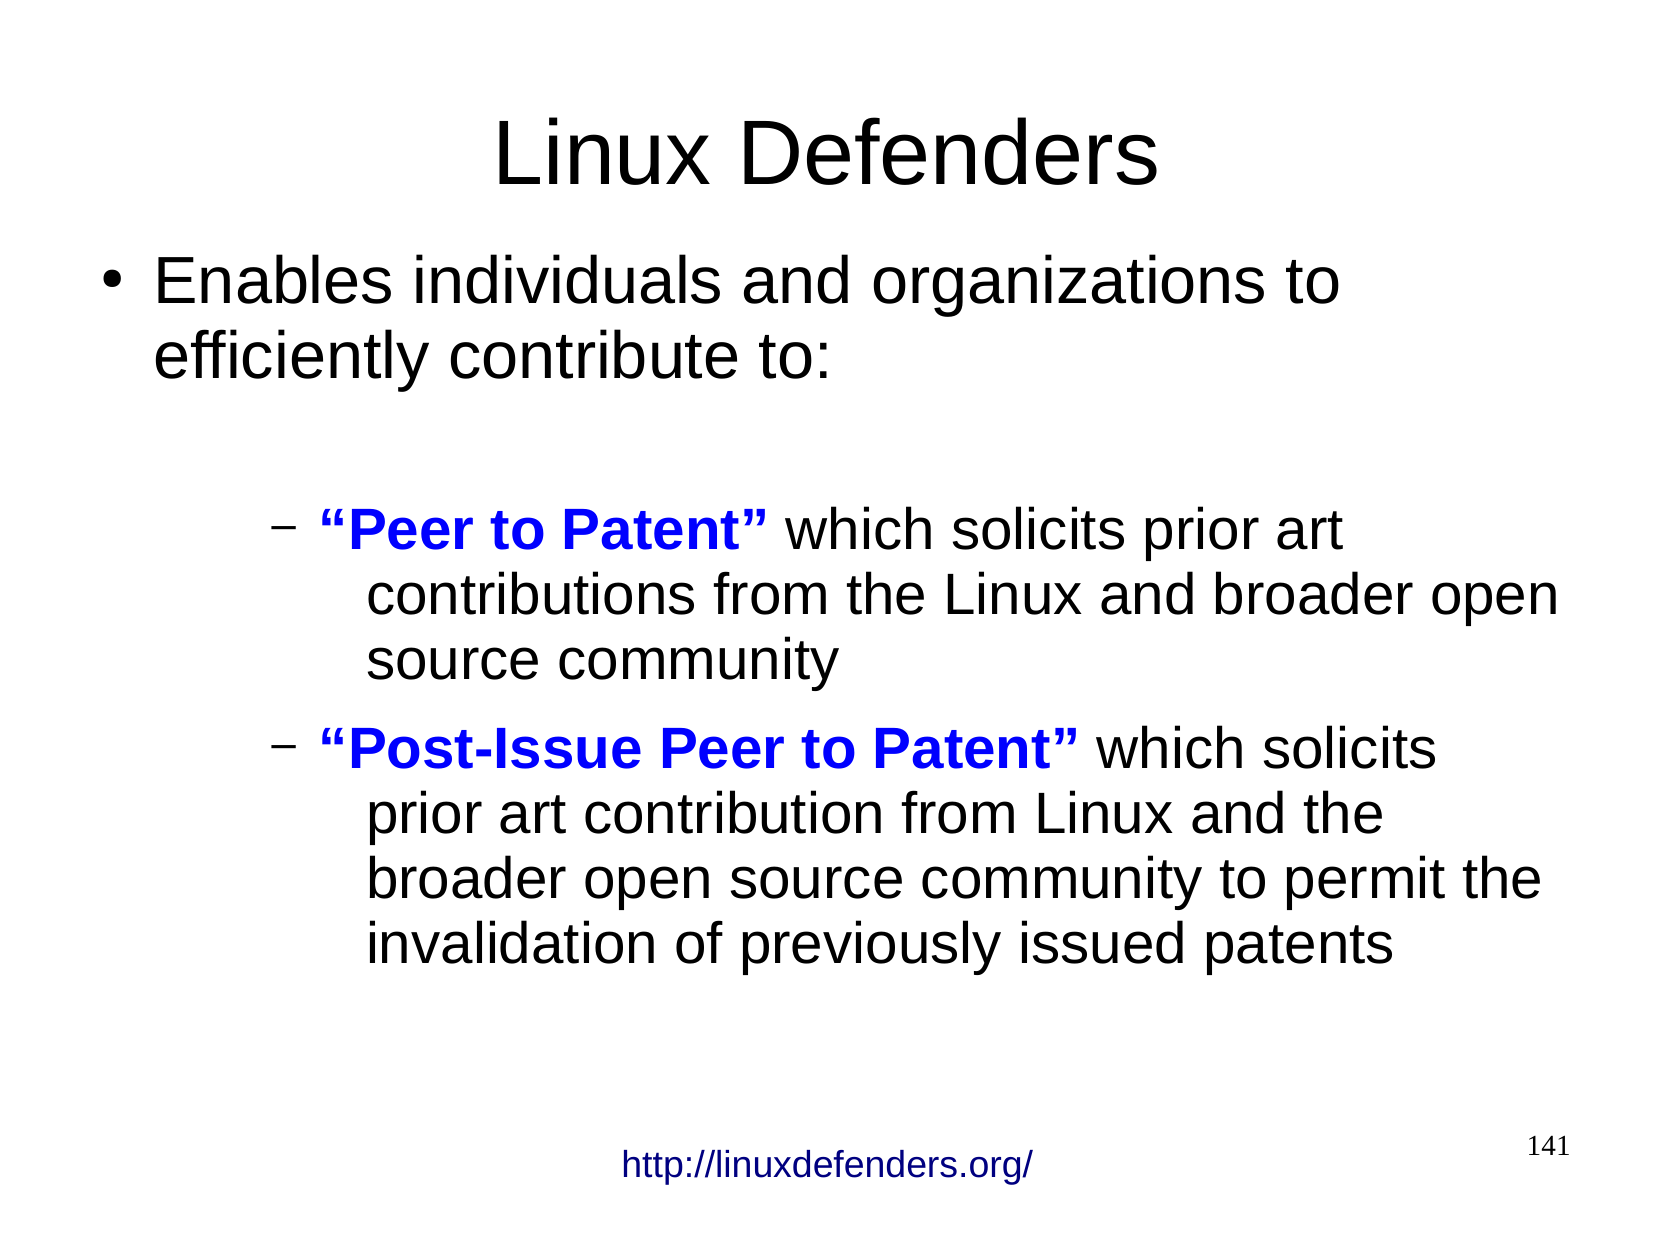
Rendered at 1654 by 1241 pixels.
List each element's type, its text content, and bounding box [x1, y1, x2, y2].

list Enables individuals and organizations to efficiently contribute to: “Peer to Patent” which solicits prior art contributions from the Linux and broader open source community “Post-Issue Peer to Patent” which solicits prior art contribution from Linux and the broader open source community to permit the invalidation of previously issued patents [82, 242, 1571, 1047]
text_box http://linuxdefenders.org/ [500, 1136, 1166, 1194]
title Linux Defenders [82, 49, 1571, 242]
